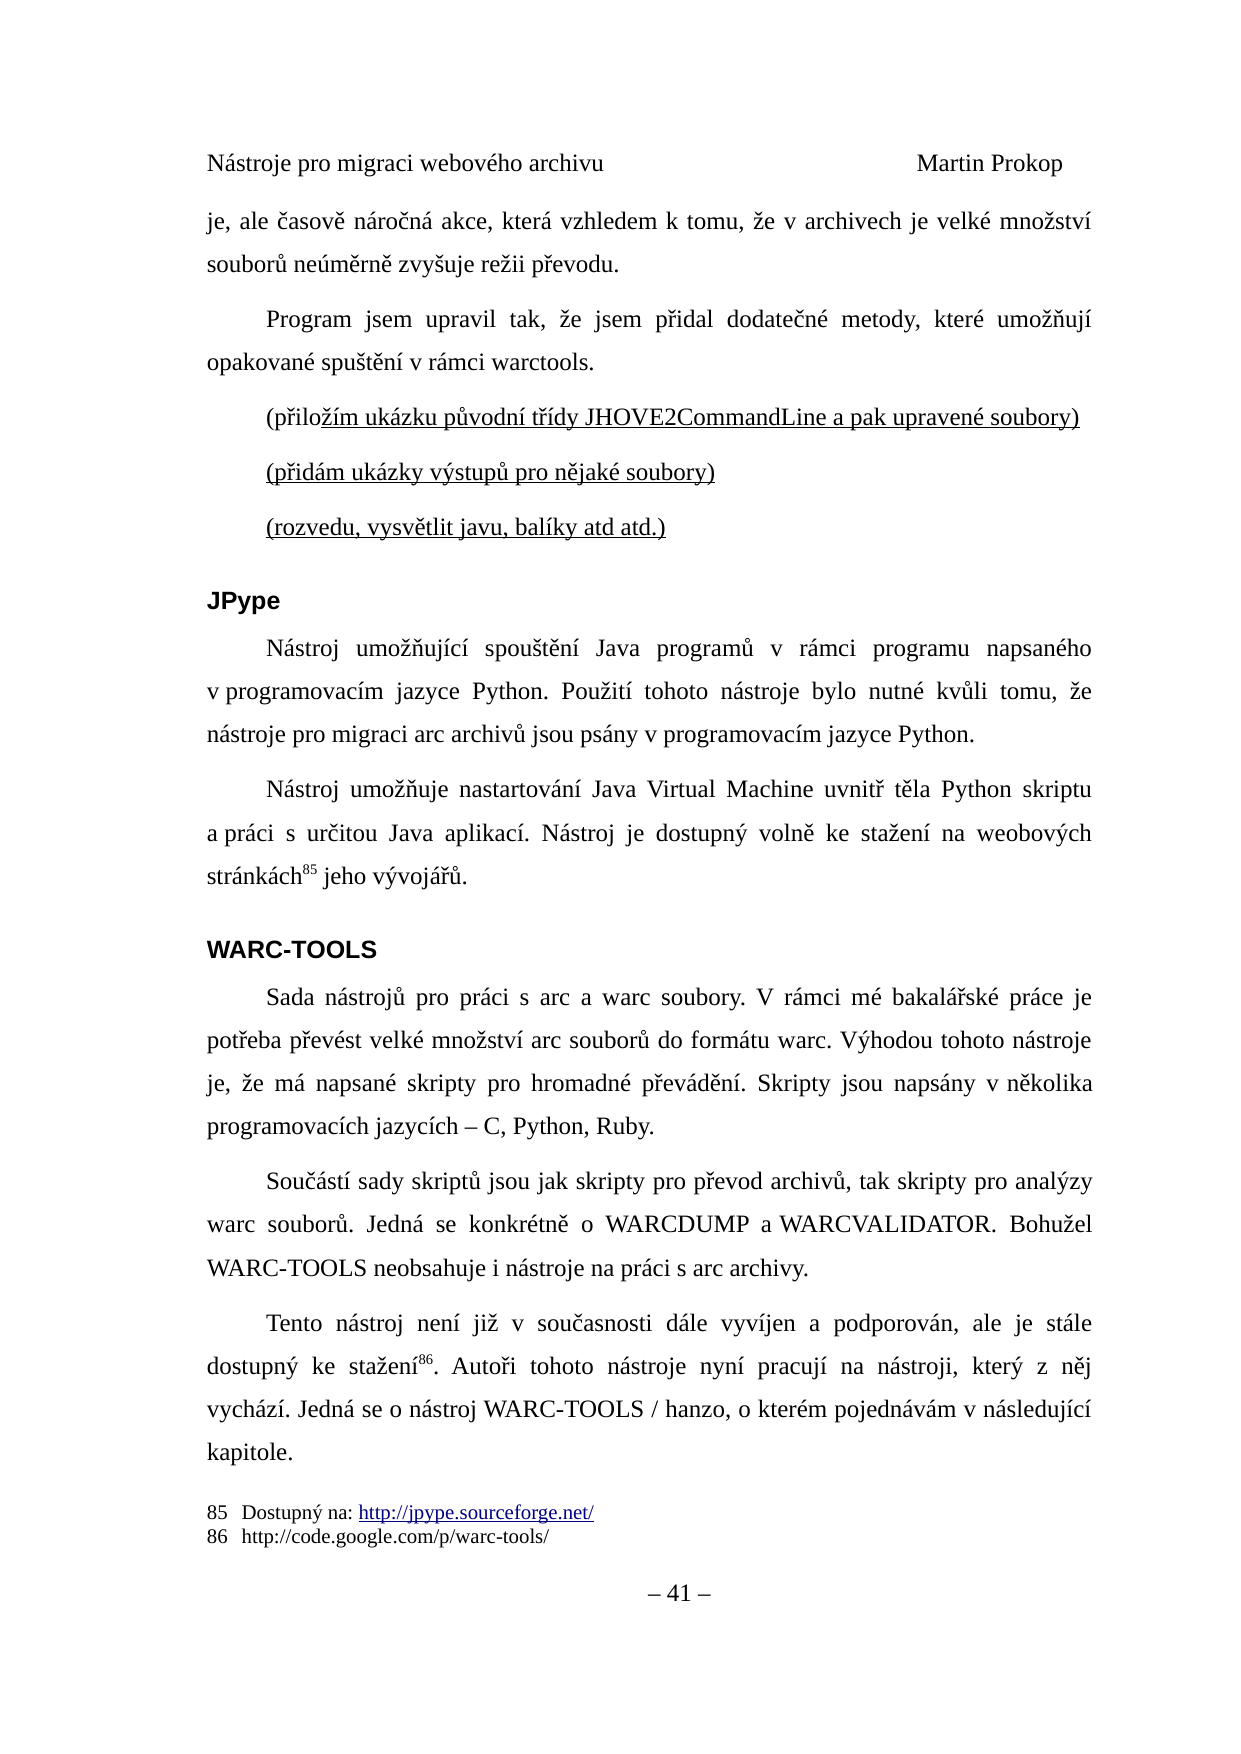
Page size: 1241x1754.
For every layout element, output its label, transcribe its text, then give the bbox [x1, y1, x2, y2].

text Součástí sady skriptů jsou jak skripty pro převod archivů, tak skripty pro analýzy warc souborů. Jedná se konkrétně o WARCDUMP a WARCVALIDATOR. Bohužel WARC-TOOLS neobsahuje i nástroje na práci s arc archivy. [207, 1166, 1093, 1281]
text Program jsem upravil tak, že jsem přidal dodatečné metody, které umožňují opakované spuštění v rámci warctools. [207, 304, 1093, 376]
text Sada nástrojů pro práci s arc a warc soubory. V rámci mé bakalářské práce je potřeba převést velké množství arc souborů do formátu warc. Výhodou tohoto nástroje je, že má napsané skripty pro hromadné převádění. Skripty jsou napsány v několika programovacích jazycích – C, Python, Ruby. [207, 982, 1093, 1140]
subtitle WARC-TOOLS [207, 935, 1093, 964]
subtitle JPype [207, 586, 1093, 615]
text Nástroj umožňuje nastartování Java Virtual Machine uvnitř těla Python skriptu a práci s určitou Java aplikací. Nástroj je dostupný volně ke stažení na weobových stránkách jeho vývojářů. [207, 774, 1093, 889]
text (rozvedu, vysvětlit javu, balíky atd atd.) [207, 512, 1093, 541]
text (přiložím ukázku původní třídy JHOVE2CommandLine a pak upravené soubory) [207, 402, 1093, 431]
text (přidám ukázky výstupů pro nějaké soubory) [207, 457, 1093, 486]
text je, ale časově náročná akce, která vzhledem k tomu, že v archivech je velké množství souborů neúměrně zvyšuje režii převodu. [207, 206, 1093, 278]
text http://code.google.com/p/warc-tools/ [207, 1524, 1093, 1548]
text Dostupný na: http://jpype.sourceforge.net/ [207, 1500, 1093, 1524]
text Tento nástroj není již v současnosti dále vyvíjen a podporován, ale je stále dostupný ke stažení. Autoři tohoto nástroje nyní pracují na nástroji, který z něj vychází. Jedná se o nástroj WARC-TOOLS / hanzo, o kterém pojednávám v následující kapitole. [207, 1308, 1093, 1466]
text Nástroj umožňující spouštění Java programů v rámci programu napsaného v programovacím jazyce Python. Použití tohoto nástroje bylo nutné kvůli tomu, že nástroje pro migraci arc archivů jsou psány v programovacím jazyce Python. [207, 633, 1093, 748]
